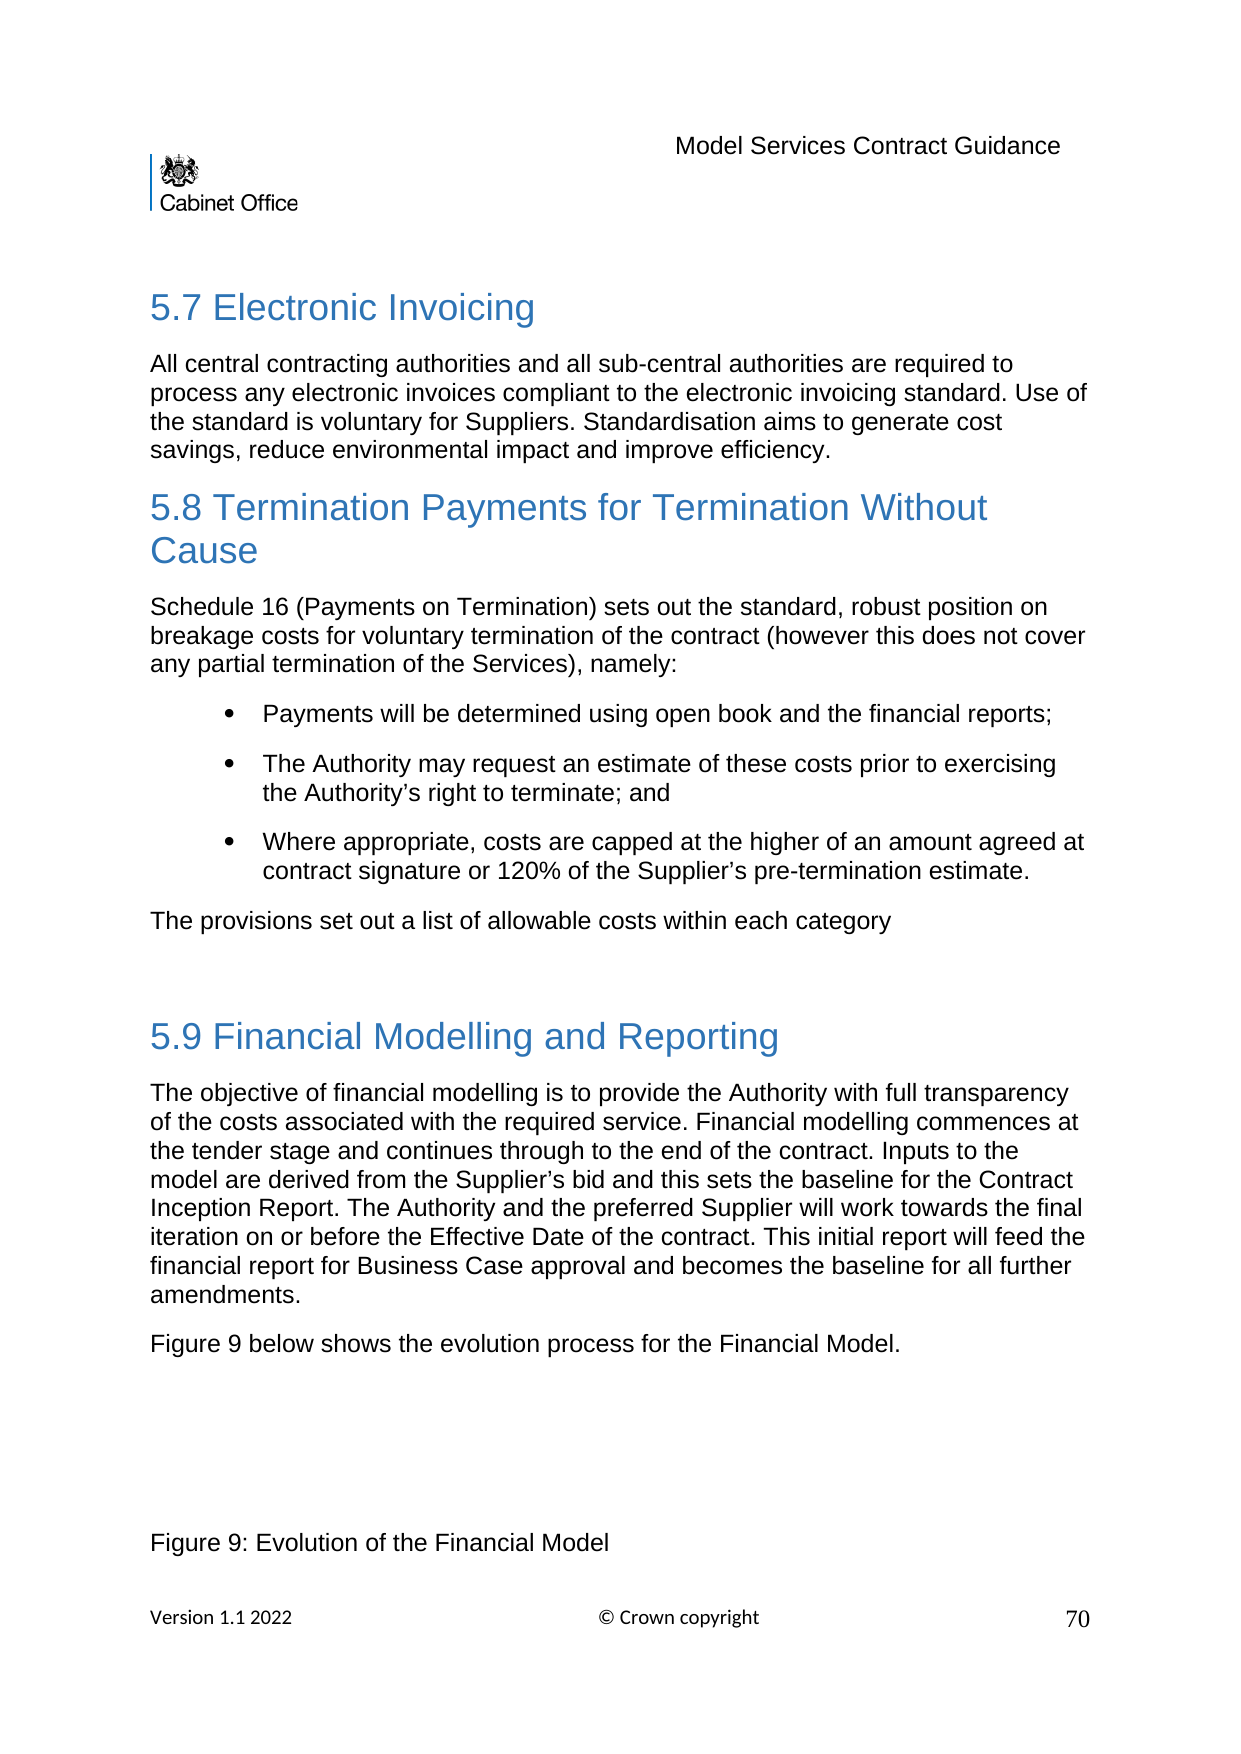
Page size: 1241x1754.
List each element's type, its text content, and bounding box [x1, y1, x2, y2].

text 5.7 Electronic Invoicing [150, 285, 1090, 328]
text Figure 9 below shows the evolution process for the Financial Model. [150, 1329, 1090, 1358]
text 5.8 Termination Payments for Termination Without Cause [150, 485, 1090, 571]
list Payments will be determined using open book and the financial reports; [225, 699, 1090, 728]
text 5.9 Financial Modelling and Reporting [150, 1014, 1090, 1058]
text The provisions set out a list of allowable costs within each category [150, 906, 1090, 934]
text The objective of financial modelling is to provide the Authority with full transparency of the costs associated with the required service. Financial modelling commences at the tender stage and continues through to the end of the contract. Inputs to the model are derived from the Supplier’s bid and this sets the baseline for the Contract Inception Report. The Authority and the preferred Supplier will work towards the final iteration on or before the Effective Date of the contract. This initial report will feed the financial report for Business Case approval and becomes the baseline for all further amendments. [150, 1078, 1090, 1308]
list Where appropriate, costs are capped at the higher of an amount agreed at contract signature or 120% of the Supplier’s pre-termination estimate. [225, 827, 1090, 885]
text Figure 9: Evolution of the Financial Model [150, 1528, 1090, 1556]
text Schedule 16 (Payments on Termination) sets out the standard, robust position on breakage costs for voluntary termination of the contract (however this does not cover any partial termination of the Services), namely: [150, 592, 1090, 678]
list The Authority may request an estimate of these costs prior to exercising the Authority’s right to terminate; and [225, 749, 1090, 806]
text All central contracting authorities and all sub-central authorities are required to process any electronic invoices compliant to the electronic invoicing standard. Use of the standard is voluntary for Suppliers. Standardisation aims to generate cost savings, reduce environmental impact and improve efficiency. [150, 349, 1090, 464]
